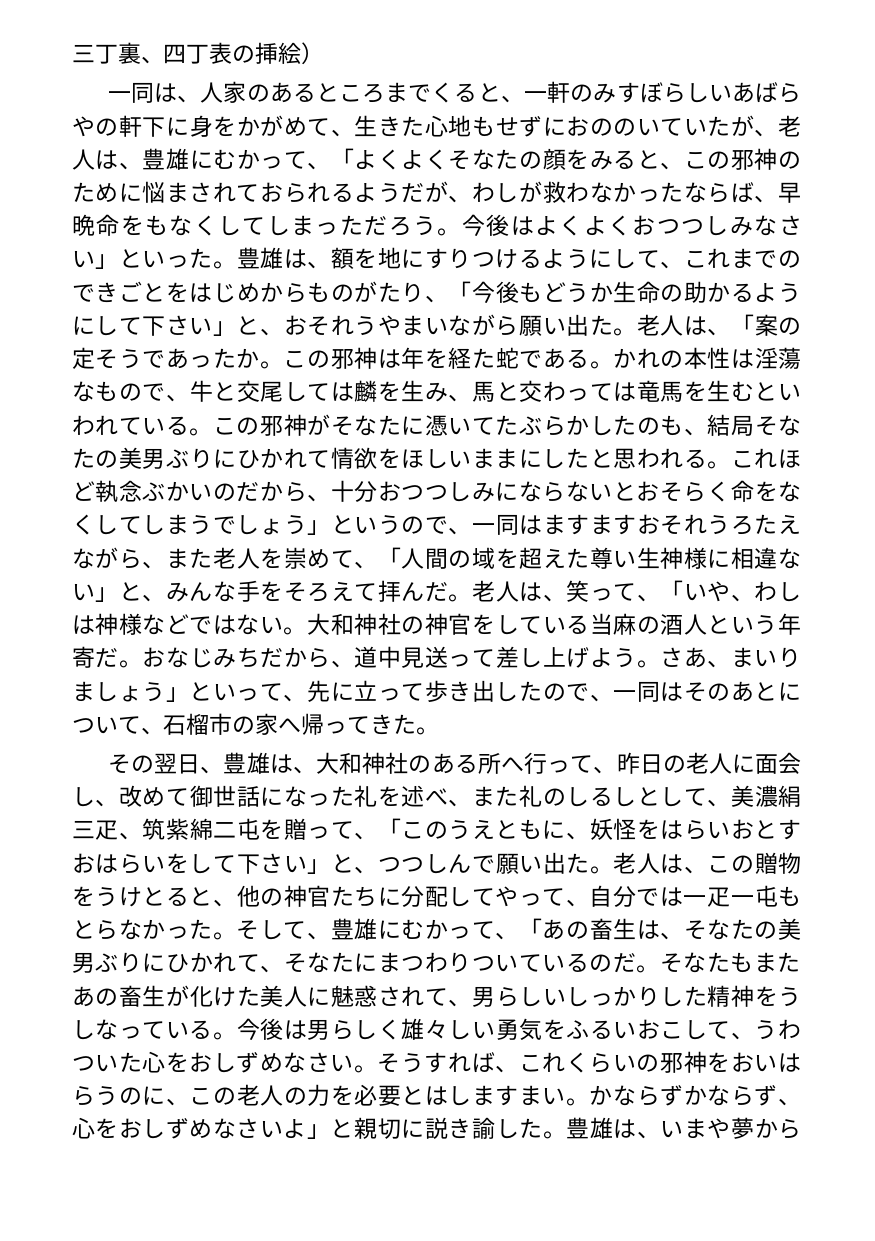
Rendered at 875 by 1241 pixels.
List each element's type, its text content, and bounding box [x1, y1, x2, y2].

text その翌日、豊雄は、大和神社のある所へ行って、昨日の老人に面会し、改めて御世話になった礼を述べ、また礼のしるしとして、美濃絹三疋、筑紫綿二屯を贈って、「このうえともに、妖怪をはらいおとすおはらいをして下さい」と、つつしんで願い出た。老人は、この贈物をうけとると、他の神官たちに分配してやって、自分では一疋一屯もとらなかった。そして、豊雄にむかって、「あの畜生は、そなたの美男ぶりにひかれて、そなたにまつわりついているのだ。そなたもまたあの畜生が化けた美人に魅惑されて、男らしいしっかりした精神をうしなっている。今後は男らしく雄々しい勇気をふるいおこして、うわついた心をおしずめなさい。そうすれば、これくらいの邪神をおいはらうのに、この老人の力を必要とはしますまい。かならずかならず、心をおしずめなさいよ」と親切に説き諭した。豊雄は、いまや夢から [72, 746, 802, 1144]
text 三丁裏、四丁表の挿絵） [72, 36, 802, 69]
text 一同は、人家のあるところまでくると、一軒のみすぼらしいあばらやの軒下に身をかがめて、生きた心地もせずにおののいていたが、老人は、豊雄にむかって、「よくよくそなたの顔をみると、この邪神のために悩まされておられるようだが、わしが救わなかったならば、早晩命をもなくしてしまっただろう。今後はよくよくおつつしみなさい」といった。豊雄は、額を地にすりつけるようにして、これまでのできごとをはじめからものがたり、「今後もどうか生命の助かるようにして下さい」と、おそれうやまいながら願い出た。老人は、「案の定そうであったか。この邪神は年を経た蛇である。かれの本性は淫蕩なもので、牛と交尾しては麟を生み、馬と交わっては竜馬を生むといわれている。この邪神がそなたに憑いてたぶらかしたのも、結局そなたの美男ぶりにひかれて情欲をほしいままにしたと思われる。これほど執念ぶかいのだから、十分おつつしみにならないとおそらく命をなくしてしまうでしょう」というので、一同はますますおそれうろたえながら、また老人を崇めて、「人間の域を超えた尊い生神様に相違ない」と、みんな手をそろえて拝んだ。老人は、笑って、「いや、わしは神様などではない。大和神社の神官をしている当麻の酒人という年寄だ。おなじみちだから、道中見送って差し上げよう。さあ、まいりましょう」といって、先に立って歩き出したので、一同はそのあとについて、石榴市の家へ帰ってきた。 [72, 75, 802, 740]
